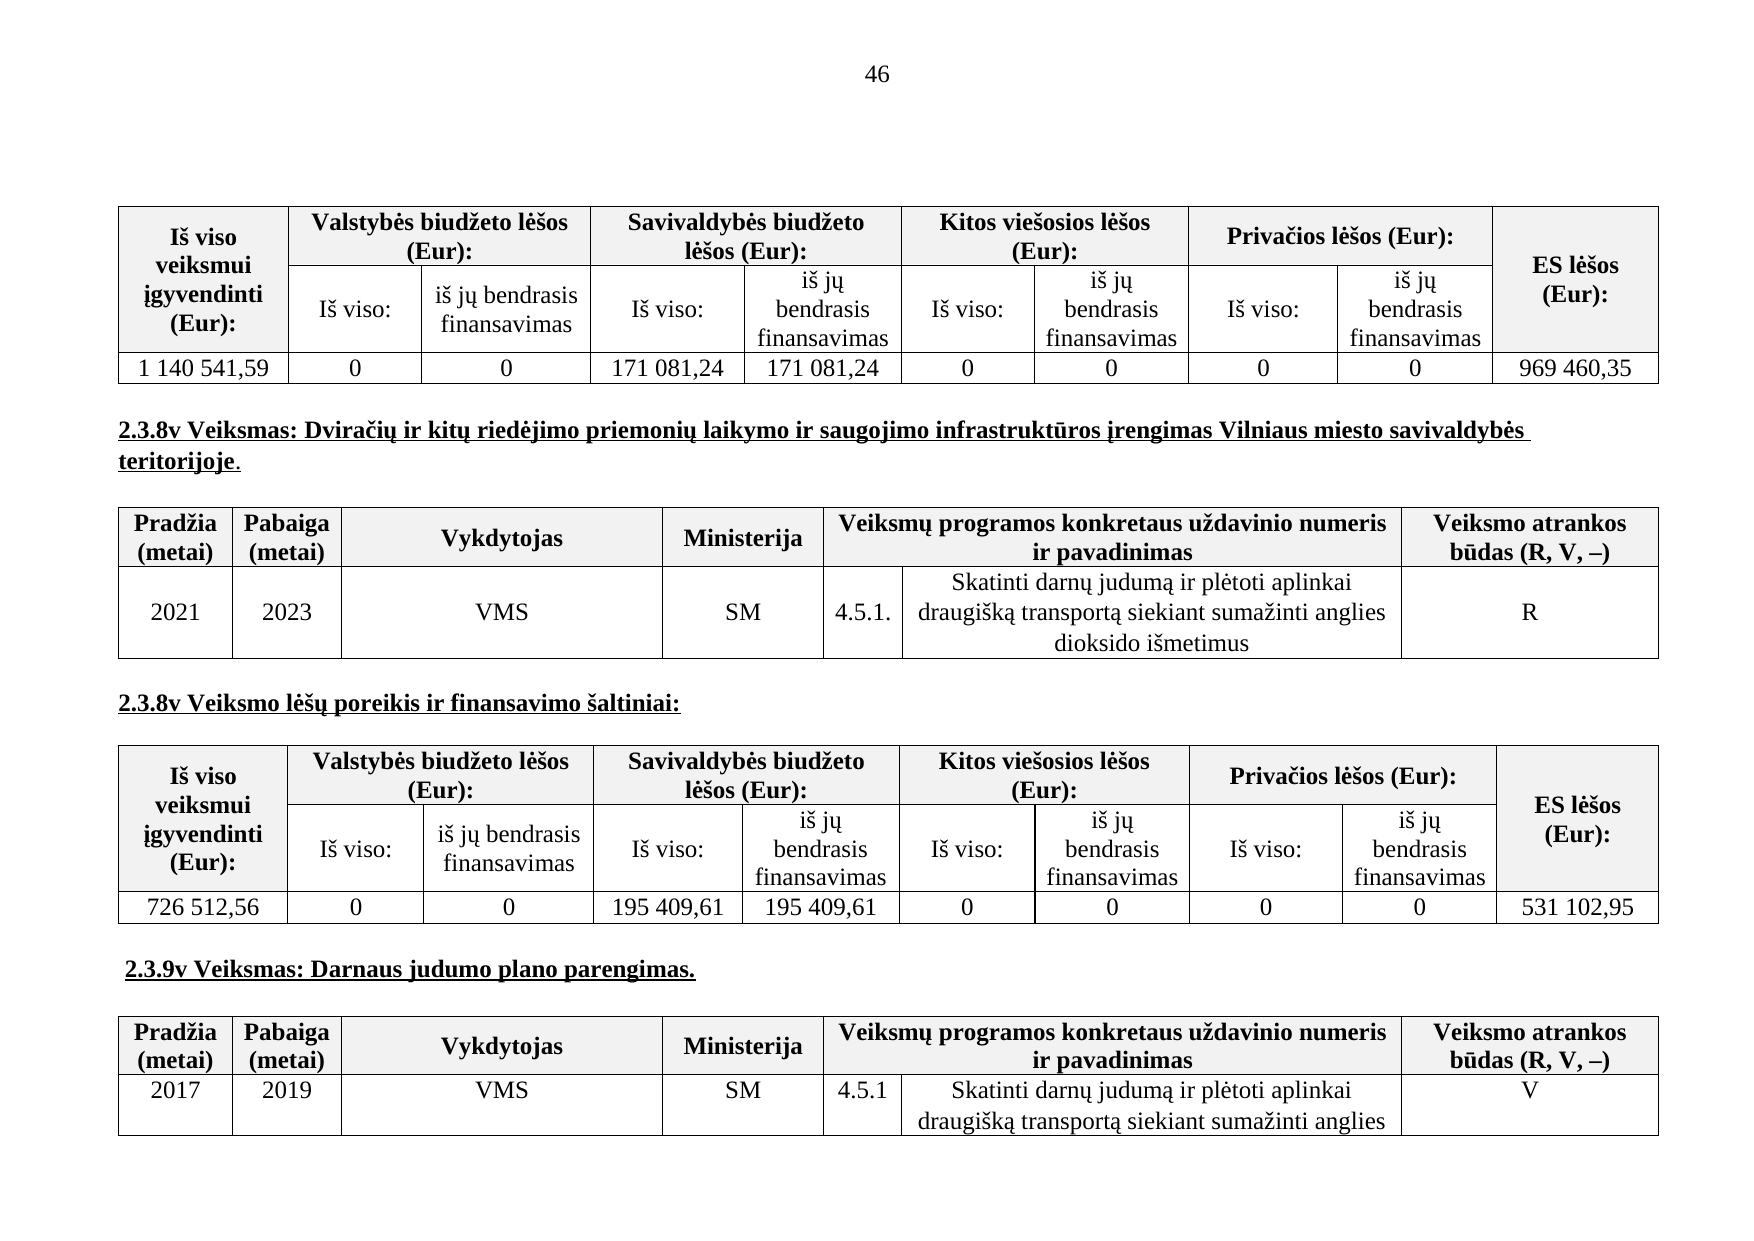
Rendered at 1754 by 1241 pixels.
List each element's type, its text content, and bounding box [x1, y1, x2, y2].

table_cell 0 [1190, 892, 1342, 923]
table_cell 0 [422, 353, 590, 383]
table_header Veiksmų programos konkretaus uždavinio numeris ir pavadinimas [824, 508, 1401, 566]
table_cell 171 081,24 [591, 353, 744, 383]
table_header Iš viso veiksmui įgyvendinti (Eur): [119, 746, 287, 891]
table_cell iš jų bendrasis finansavimas [422, 266, 590, 352]
table_cell SM [663, 567, 823, 658]
table_cell 1 140 541,59 [119, 353, 288, 383]
table_header Pradžia (metai) [119, 508, 232, 566]
table_cell Iš viso: [591, 266, 744, 352]
table_header Valstybės biudžeto lėšos (Eur): [288, 746, 593, 804]
table_header Ministerija [663, 1017, 823, 1074]
table_cell 0 [1343, 892, 1496, 923]
table_cell 0 [902, 353, 1034, 383]
table_cell iš jų bendrasis finansavimas [424, 805, 593, 891]
table_cell 2019 [233, 1075, 341, 1134]
table_cell Iš viso: [1189, 266, 1337, 352]
table_header Savivaldybės biudžeto lėšos (Eur): [594, 746, 899, 804]
table_cell iš jų bendrasis finansavimas [1343, 805, 1496, 891]
table_cell 531 102,95 [1497, 892, 1658, 923]
table_cell 195 409,61 [743, 892, 899, 923]
table_cell Iš viso: [900, 805, 1034, 891]
table_header Valstybės biudžeto lėšos (Eur): [289, 207, 590, 264]
table_cell 195 409,61 [594, 892, 742, 923]
table_cell 171 081,24 [745, 353, 901, 383]
table_cell iš jų bendrasis finansavimas [1036, 805, 1189, 891]
table_header Privačios lėšos (Eur): [1190, 746, 1496, 804]
table_header Iš viso veiksmui įgyvendinti (Eur): [119, 207, 288, 352]
table_header Vykdytojas [342, 508, 662, 566]
table_header Privačios lėšos (Eur): [1189, 207, 1492, 264]
table_cell iš jų bendrasis finansavimas [745, 266, 901, 352]
table_header Veiksmo atrankos būdas (R, V, –) [1402, 508, 1658, 566]
table_cell Skatinti darnų judumą ir plėtoti aplinkai draugišką transportą siekiant sumažinti anglies [902, 1075, 1401, 1134]
table_cell 726 512,56 [119, 892, 287, 923]
table_header ES lėšos (Eur): [1497, 746, 1658, 891]
table_cell VMS [342, 1075, 662, 1134]
table_cell 0 [1189, 353, 1337, 383]
table_cell V [1402, 1075, 1658, 1134]
table_header ES lėšos (Eur): [1493, 207, 1658, 352]
table_cell iš jų bendrasis finansavimas [1338, 266, 1492, 352]
table_header Pabaiga (metai) [233, 508, 341, 566]
table_cell Iš viso: [594, 805, 742, 891]
table_cell 0 [288, 892, 423, 923]
table_cell 2021 [119, 567, 232, 658]
table_cell 4.5.1. [824, 567, 902, 658]
table_cell iš jų bendrasis finansavimas [1035, 266, 1188, 352]
table_header Kitos viešosios lėšos (Eur): [900, 746, 1189, 804]
table_cell Iš viso: [902, 266, 1034, 352]
table_header Kitos viešosios lėšos (Eur): [902, 207, 1188, 264]
table_cell 2017 [119, 1075, 232, 1134]
table_cell Iš viso: [1190, 805, 1342, 891]
table_cell Iš viso: [289, 266, 421, 352]
table_cell iš jų bendrasis finansavimas [743, 805, 899, 891]
text 2.3.8v Veiksmo lėšų poreikis ir finansavimo šaltiniai: [118, 688, 1636, 717]
table_cell 0 [900, 892, 1034, 923]
table_header Veiksmo atrankos būdas (R, V, –) [1402, 1017, 1658, 1074]
table_cell Iš viso: [288, 805, 423, 891]
table_header Savivaldybės biudžeto lėšos (Eur): [591, 207, 901, 264]
table_cell 0 [1035, 353, 1188, 383]
table_cell R [1402, 567, 1658, 658]
table_header Veiksmų programos konkretaus uždavinio numeris ir pavadinimas [824, 1017, 1401, 1074]
table_cell 969 460,35 [1493, 353, 1658, 383]
table_cell SM [663, 1075, 823, 1134]
text 2.3.8v Veiksmas: Dviračių ir kitų riedėjimo priemonių laikymo ir saugojimo infrastruktūros įrengimas Vilniaus miesto savivaldybės teritorijoje. [118, 415, 1636, 474]
table_header Vykdytojas [342, 1017, 662, 1074]
table_header Pabaiga (metai) [233, 1017, 341, 1074]
text 2.3.9v Veiksmas: Darnaus judumo plano parengimas. [118, 954, 1636, 983]
table_cell Skatinti darnų judumą ir plėtoti aplinkai draugišką transportą siekiant sumažinti anglies dioksido išmetimus [903, 567, 1401, 658]
table_cell 0 [289, 353, 421, 383]
table_cell 0 [424, 892, 593, 923]
table_cell VMS [342, 567, 662, 658]
table_cell 0 [1036, 892, 1189, 923]
table_header Pradžia (metai) [119, 1017, 232, 1074]
table_cell 0 [1338, 353, 1492, 383]
table_cell 4.5.1 [824, 1075, 901, 1134]
table_header Ministerija [663, 508, 823, 566]
table_cell 2023 [233, 567, 341, 658]
